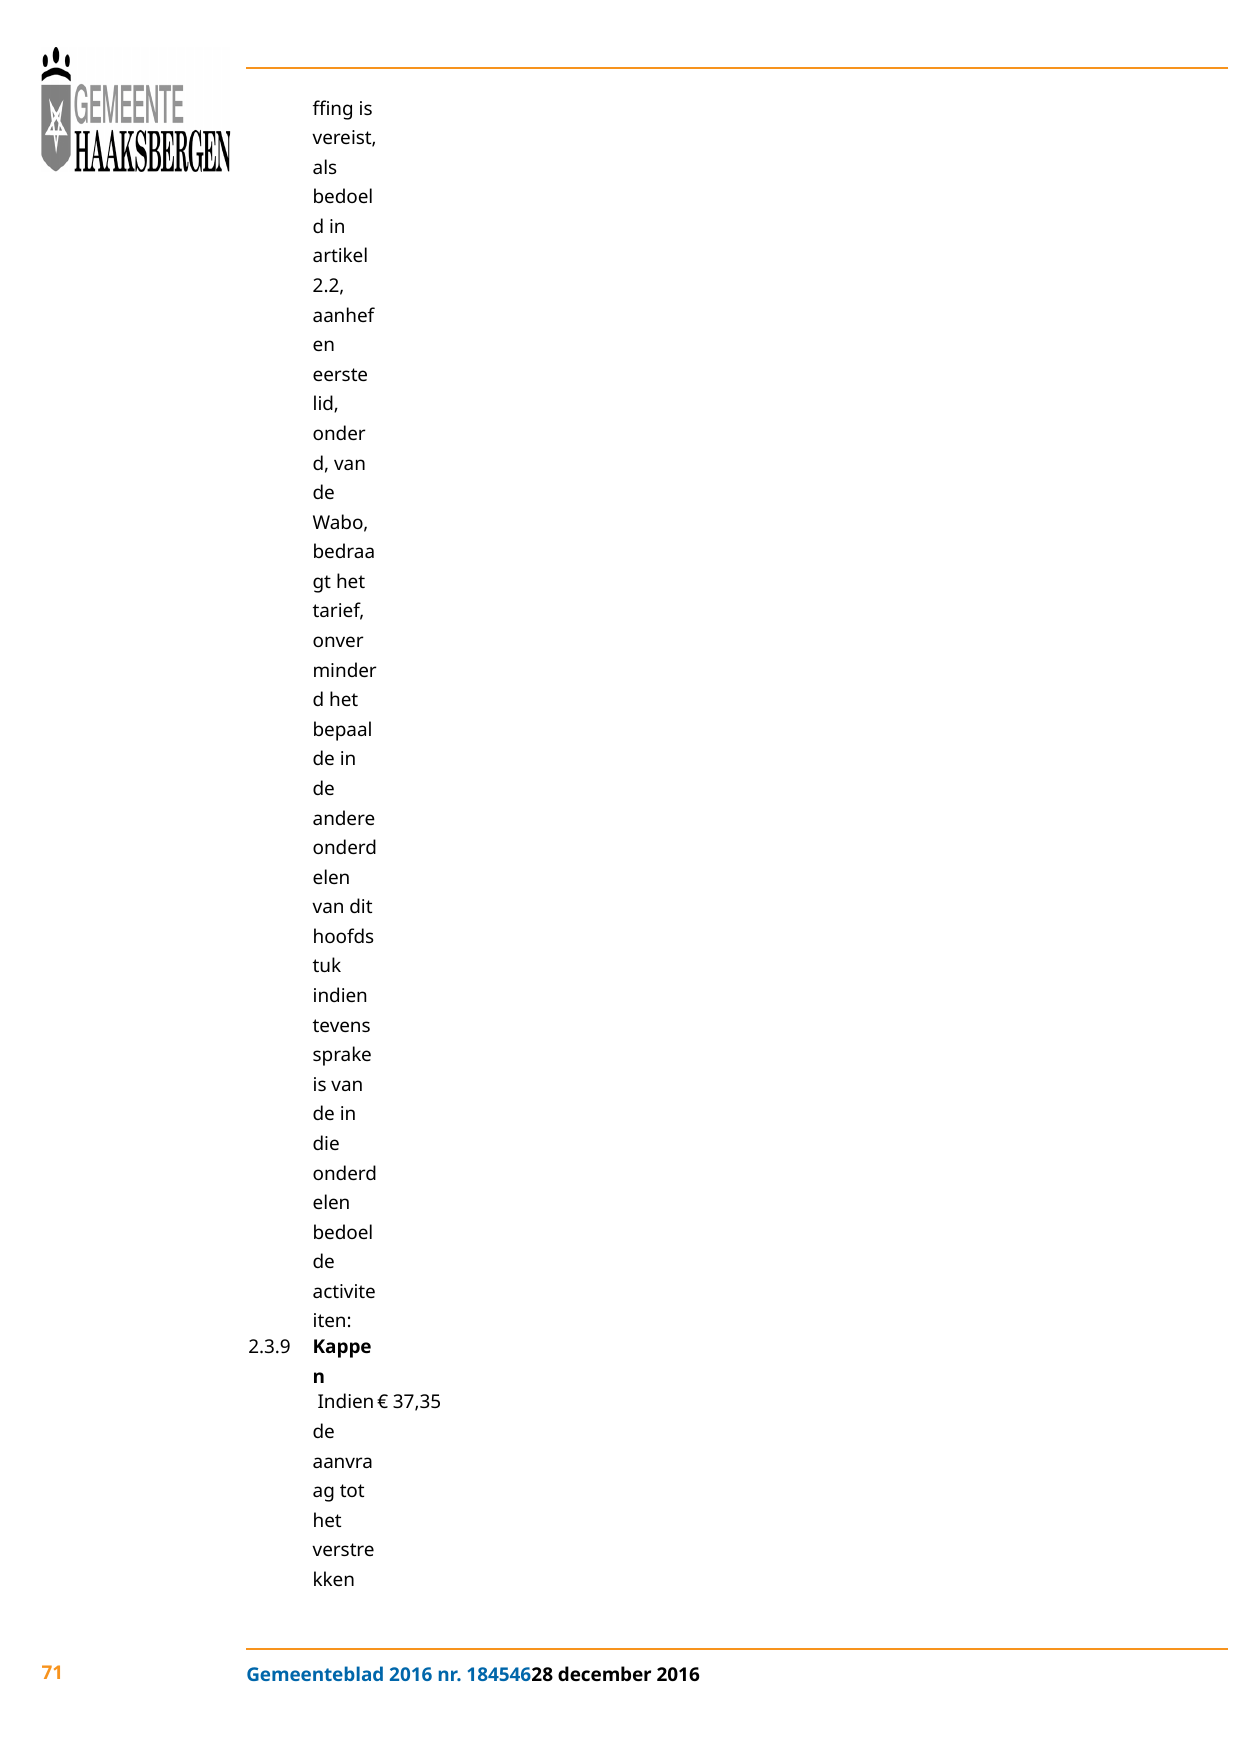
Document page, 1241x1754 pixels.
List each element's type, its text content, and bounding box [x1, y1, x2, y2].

table_cell [442, 95, 506, 1333]
table_cell Indien de aanvraag tot het verstrekken [313, 1389, 377, 1592]
table_cell [377, 1334, 442, 1389]
table_cell [248, 95, 312, 1333]
table_cell ffing is vereist, als bedoeld in artikel 2.2, aanhef en eerste lid, onder d, van de Wabo, bedraagt het tarief, onverminderd het bepaalde in de andere onderdelen van dit hoofdstuk indien tevens sprake is van de in die onderdelen bedoelde activiteiten: [313, 95, 377, 1333]
table_cell [377, 95, 442, 1333]
table_cell [442, 1334, 506, 1389]
table_cell € 37,35 [377, 1389, 442, 1592]
table_cell [442, 1389, 506, 1592]
table_cell 2.3.9 [248, 1334, 312, 1389]
table_cell Kappen [313, 1334, 377, 1389]
table_cell [248, 1389, 312, 1592]
picture [41, 47, 231, 172]
